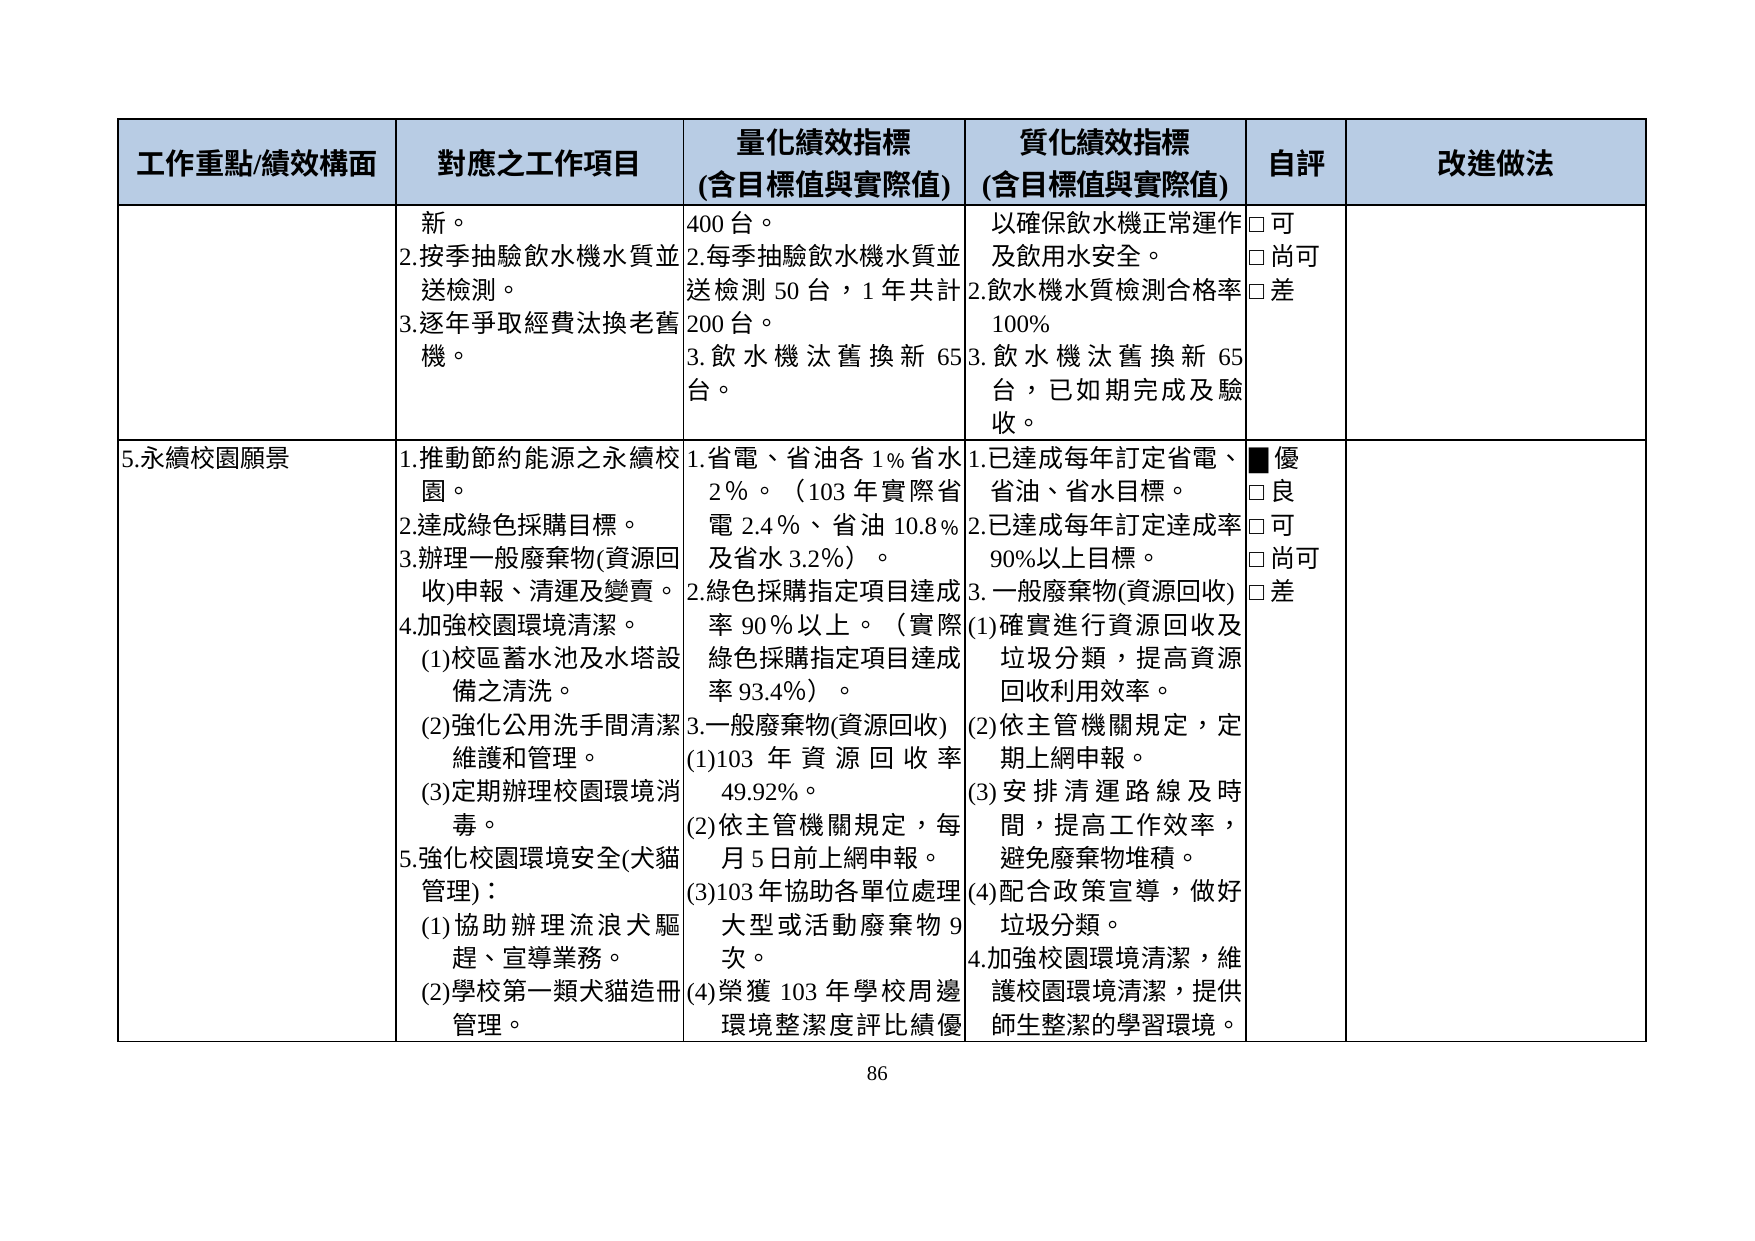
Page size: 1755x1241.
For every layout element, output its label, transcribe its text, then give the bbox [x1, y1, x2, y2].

table_cell [1347, 206, 1645, 439]
table_header 改進做法 [1347, 120, 1645, 204]
table_header 對應之工作項目 [397, 120, 683, 204]
table_header 質化績效指標 (含目標值與實際值) [966, 120, 1245, 204]
table_cell 5.永續校園願景 [119, 441, 395, 1041]
table_cell 新。 2.按季抽驗飲水機水質並送檢測。 3.逐年爭取經費汰換老舊機。 [397, 206, 683, 439]
table_cell 以確保飲水機正常運作及飲用水安全。 2.飲水機水質檢測合格率100% 3.飲水機汰舊換新65台，已如期完成及驗收。 [966, 206, 1245, 439]
table_cell 1.已達成每年訂定省電、省油、省水目標。 2.已達成每年訂定逹成率90%以上目標。 3. 一般廢棄物(資源回收) (1)確實進行資源回收及垃圾分類，提高資源回收利用效率。 (2)依主管機關規定，定 期上網申報。 (3)安排清運路線及時間，提高工作效率，避免廢棄物堆積。 (4)配合政策宣導，做好垃圾分類。 4.加強校園環境清潔，維護校園環境清潔，提供師生整潔的學習環境。 [966, 441, 1245, 1041]
table_cell [119, 206, 395, 439]
table_header 工作重點/績效構面 [119, 120, 395, 204]
table_cell [1347, 441, 1645, 1041]
table_cell 1.推動節約能源之永續校園。 2.達成綠色採購目標。 3.辦理一般廢棄物(資源回收)申報、清運及變賣。 4.加強校園環境清潔。 (1)校區蓄水池及水塔設備之清洗。 (2)強化公用洗手間清潔維護和管理。 (3)定期辦理校園環境消毒。 5.強化校園環境安全(犬貓管理)： (1)協助辦理流浪犬驅趕、宣導業務。 (2)學校第一類犬貓造冊管理。 [397, 441, 683, 1041]
table_header 自評 [1247, 120, 1345, 204]
table_cell ▇ 優 □ 良 □ 可 □ 尚可 □ 差 [1247, 441, 1345, 1041]
table_cell □ 可 □ 尚可 □ 差 [1247, 206, 1345, 439]
table_cell 400台。 2.每季抽驗飲水機水質並送檢測50台，1年共計200台。 3.飲水機汰舊換新65台。 [684, 206, 964, 439]
table_header 量化績效指標 (含目標值與實際值) [684, 120, 964, 204]
table_cell 1.省電、省油各1﹪省水2％。（103年實際省電2.4％、省油10.8﹪及省水3.2％）。 2.綠色採購指定項目達成率90％以上。（實際綠色採購指定項目達成率93.4％）。 3.一般廢棄物(資源回收) (1)103年資源回收率49.92%。 (2)依主管機關規定，每月5日前上網申報。 (3)103年協助各單位處理大型或活動廢棄物9次。 (4)榮獲103年學校周邊環境整潔度評比績優 [684, 441, 964, 1041]
